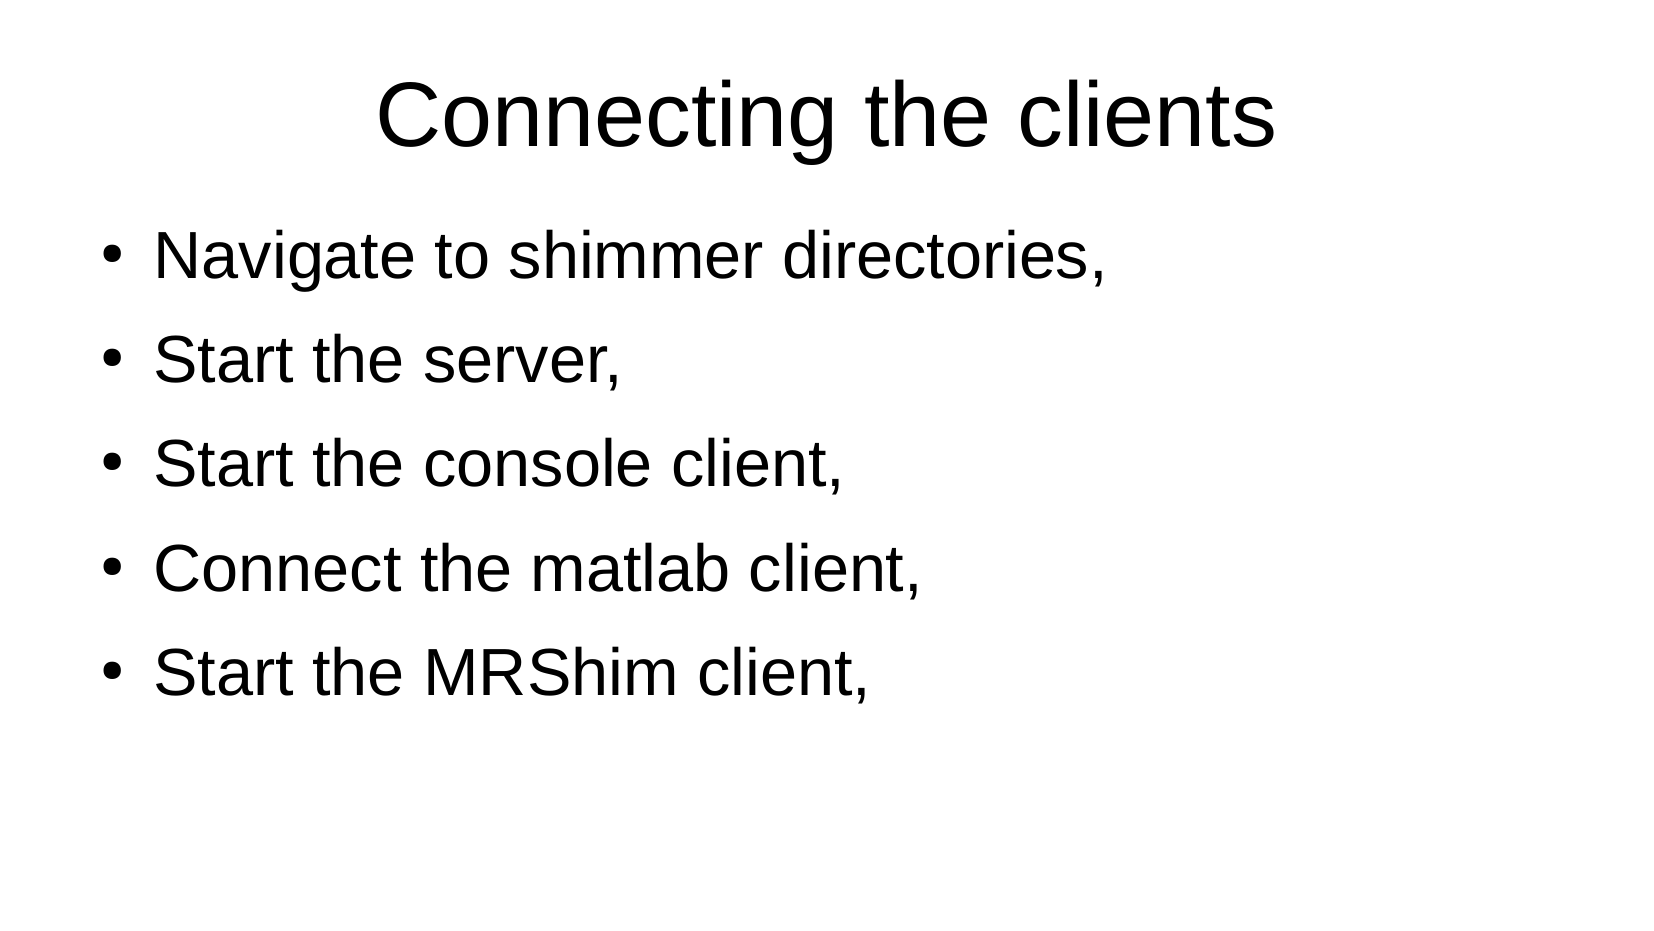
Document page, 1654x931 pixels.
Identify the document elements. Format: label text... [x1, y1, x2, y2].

title Connecting the clients [82, 37, 1571, 193]
list Navigate to shimmer directories, Start the server, Start the console client, Connect the matlab client, Start the MRShim client, [82, 217, 1571, 758]
